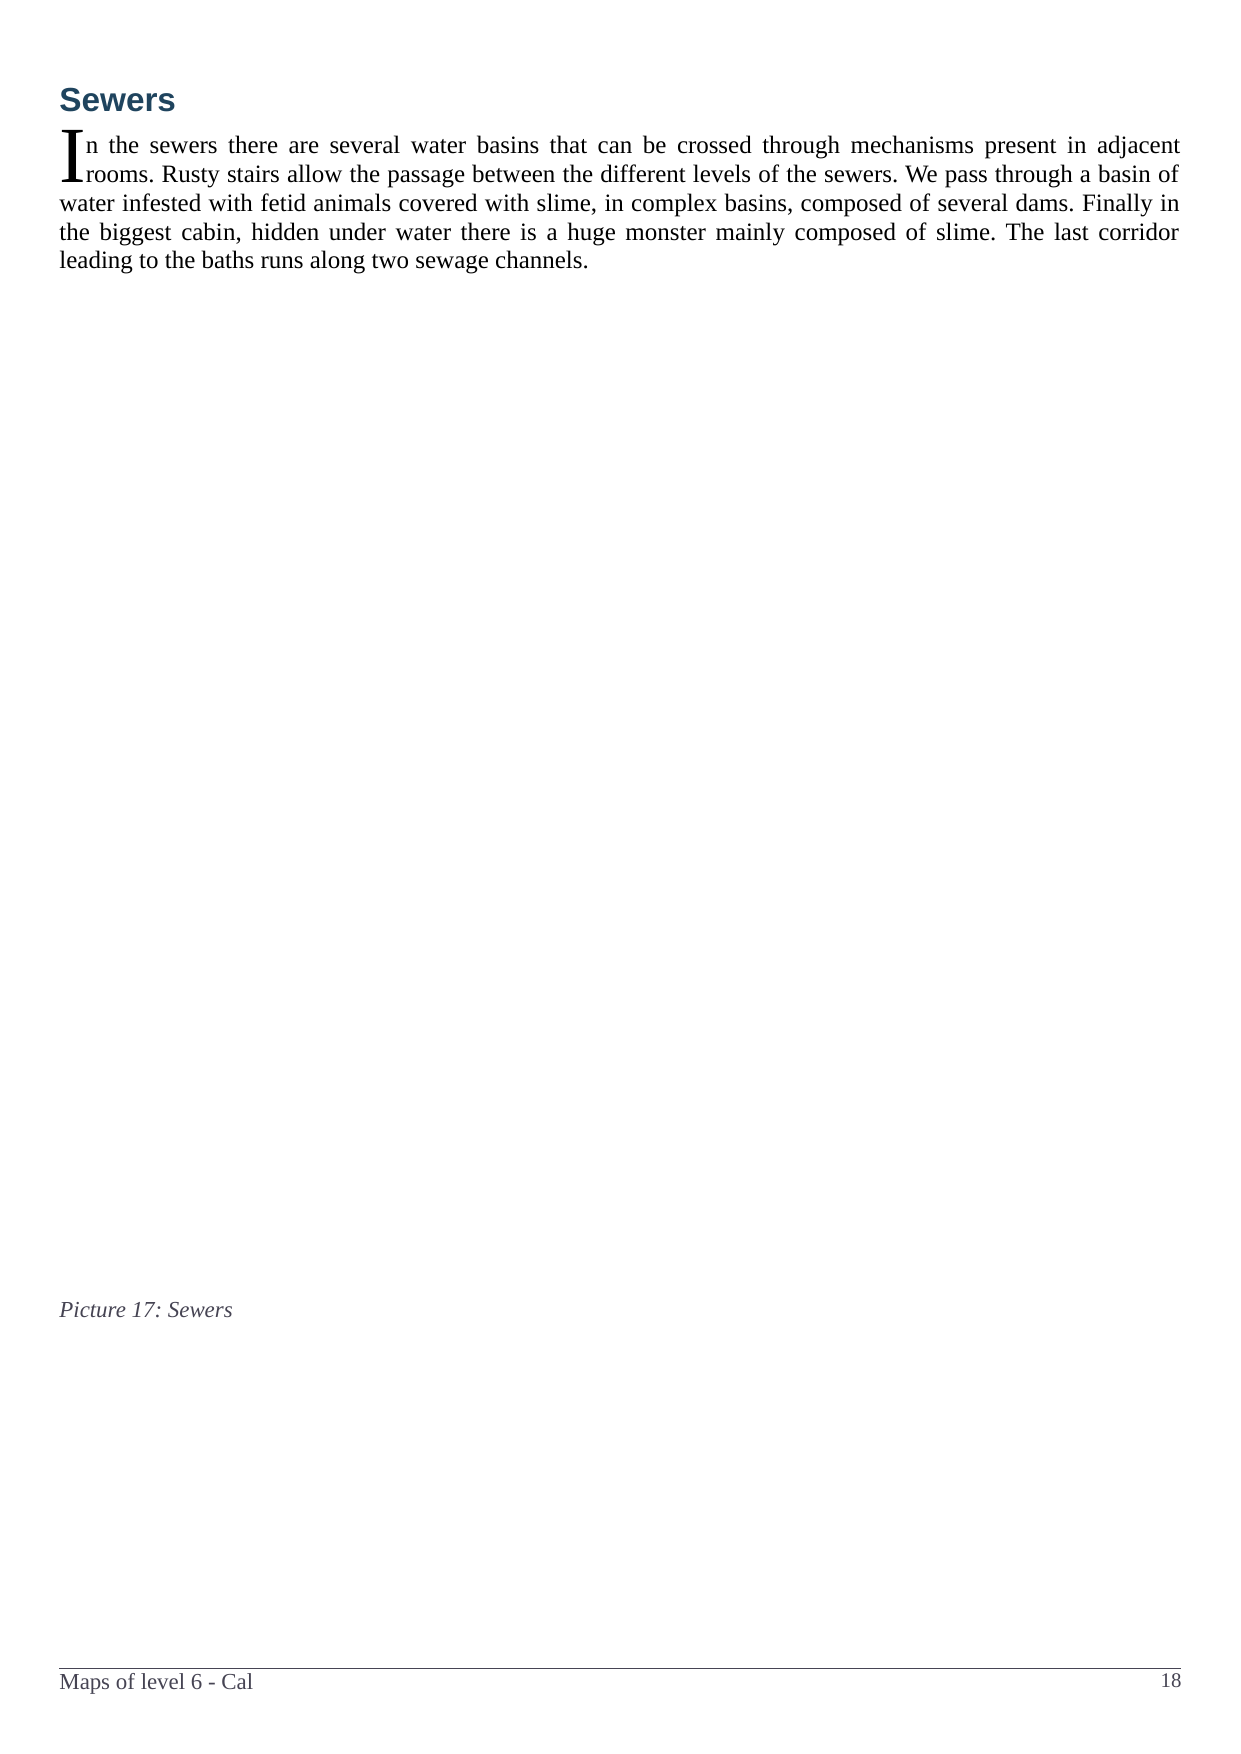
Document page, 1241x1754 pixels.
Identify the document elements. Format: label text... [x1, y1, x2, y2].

text Picture 17: Sewers [59, 293, 1181, 1323]
subtitle Sewers [59, 80, 1181, 118]
text In the sewers there are several water basins that can be crossed through mechanisms present in adjacent rooms. Rusty stairs allow the passage between the different levels of the sewers. We pass through a basin of water infested with fetid animals covered with slime, in complex basins, composed of several dams. Finally in the biggest cabin, hidden under water there is a huge monster mainly composed of slime. The last corridor leading to the baths runs along two sewage channels. [59, 131, 1181, 274]
